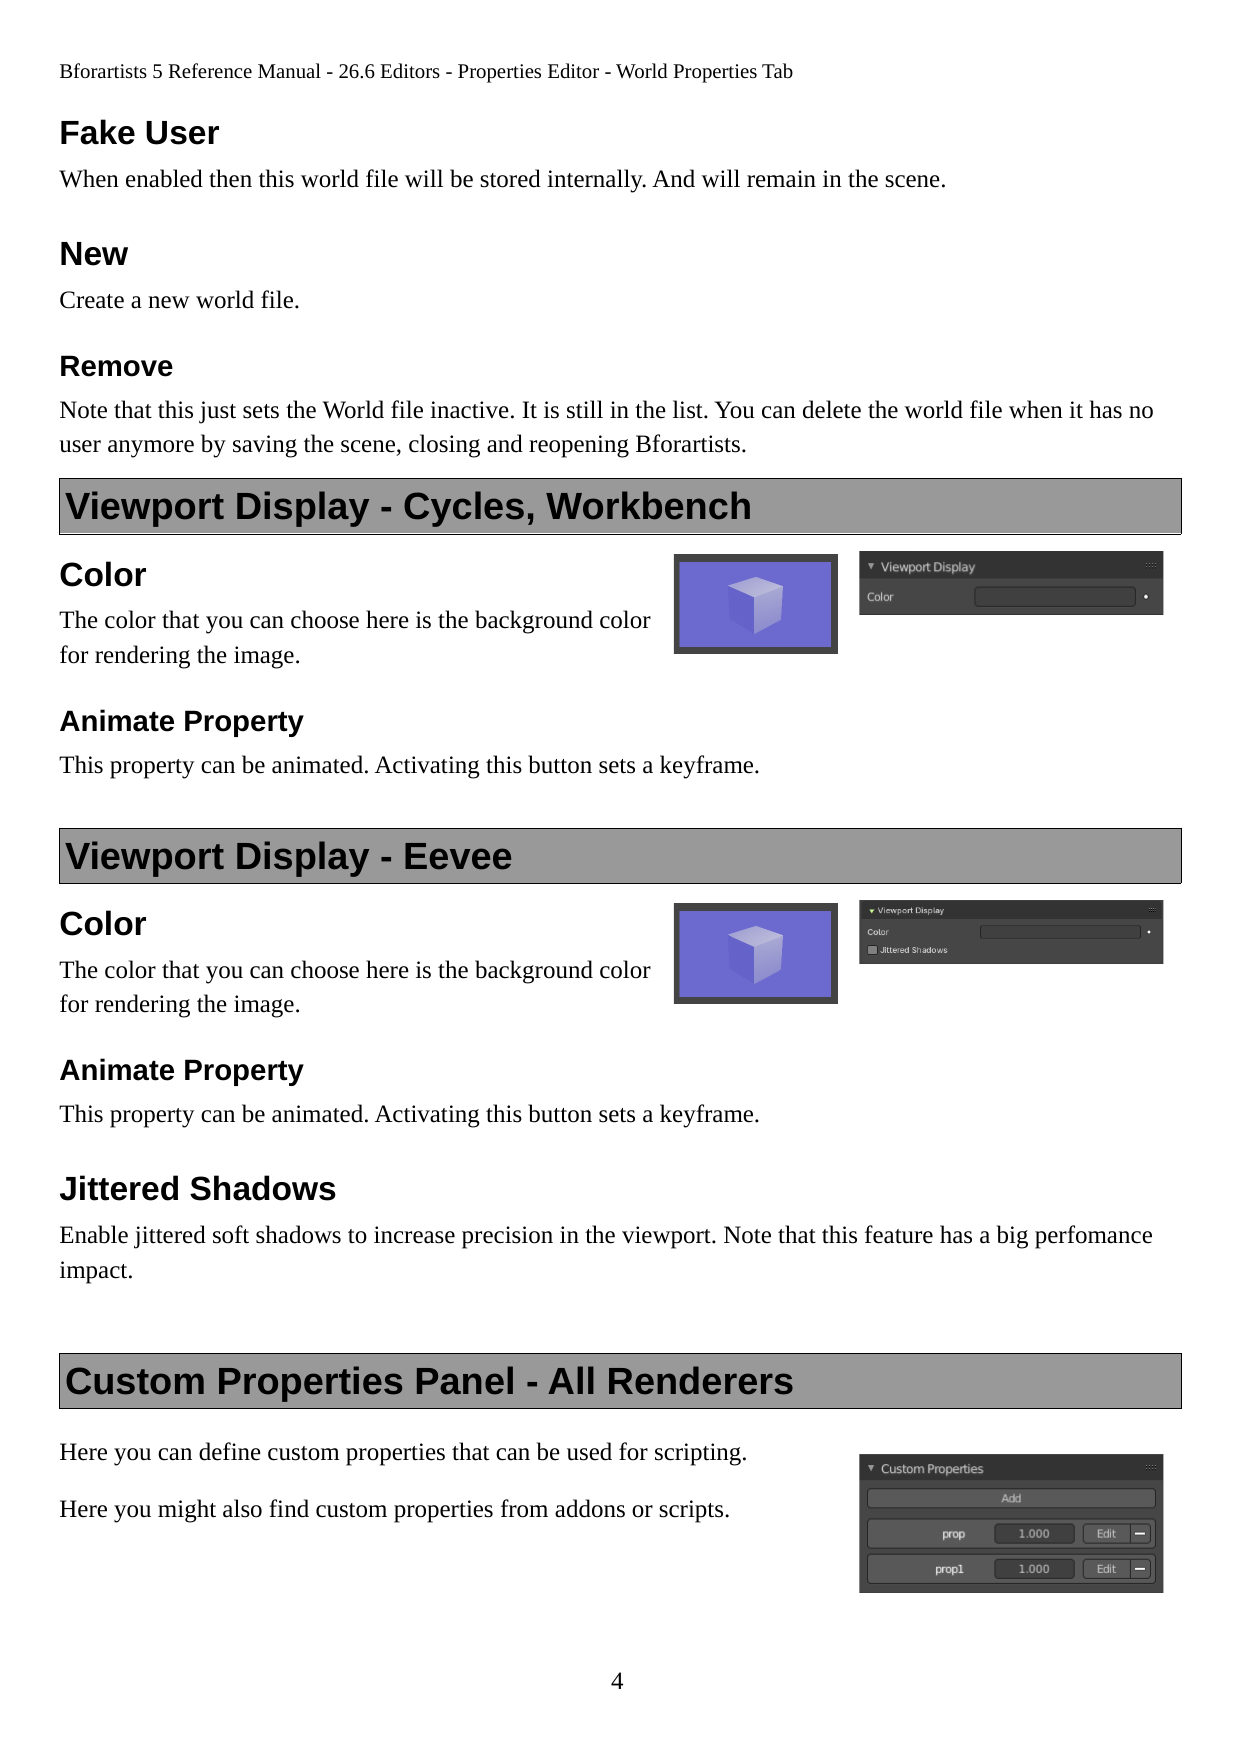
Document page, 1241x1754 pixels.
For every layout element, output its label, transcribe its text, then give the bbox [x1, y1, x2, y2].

subtitle Color [59, 904, 673, 942]
text The color that you can choose here is the background color for rendering the image. [59, 606, 1181, 669]
picture [673, 554, 838, 654]
subtitle [838, 904, 859, 942]
table_header Viewport Display - Cycles, Workbench [60, 479, 1181, 533]
table_header Custom Properties Panel - All Renderers [60, 1354, 1181, 1408]
subtitle New [59, 234, 1181, 272]
text The color that you can choose here is the background color for rendering the image. [59, 955, 1181, 1018]
subtitle [1164, 904, 1181, 942]
text Here you might also find custom properties from addons or scripts. [59, 1494, 859, 1523]
subtitle Animate Property [59, 1053, 1181, 1087]
subtitle Animate Property [59, 704, 1181, 737]
text Enable jittered soft shadows to increase precision in the viewport. Note that this feature has a big perfomance impact. [59, 1220, 1181, 1284]
picture [673, 903, 838, 1004]
text This property can be animated. Activating this button sets a keyframe. [59, 750, 1181, 779]
table_header Viewport Display - Eevee [60, 829, 1181, 883]
subtitle Color [59, 554, 673, 593]
text Create a new world file. [59, 285, 1181, 313]
picture [859, 1454, 1164, 1593]
subtitle [838, 554, 859, 593]
text Here you can define custom properties that can be used for scripting. [59, 1437, 1181, 1466]
subtitle Fake User [59, 113, 1181, 151]
subtitle Remove [59, 348, 1181, 382]
text Note that this just sets the World file inactive. It is still in the list. You can delete the world file when it has no user anymore by saving the scene, closing and reopening Bforartists. [59, 395, 1181, 458]
text This property can be animated. Activating this button sets a keyframe. [59, 1099, 1181, 1128]
subtitle [1164, 554, 1181, 593]
text When enabled then this world file will be stored internally. And will remain in the scene. [59, 164, 1181, 192]
picture [859, 551, 1164, 615]
picture [859, 900, 1164, 964]
subtitle Jittered Shadows [59, 1169, 1181, 1208]
